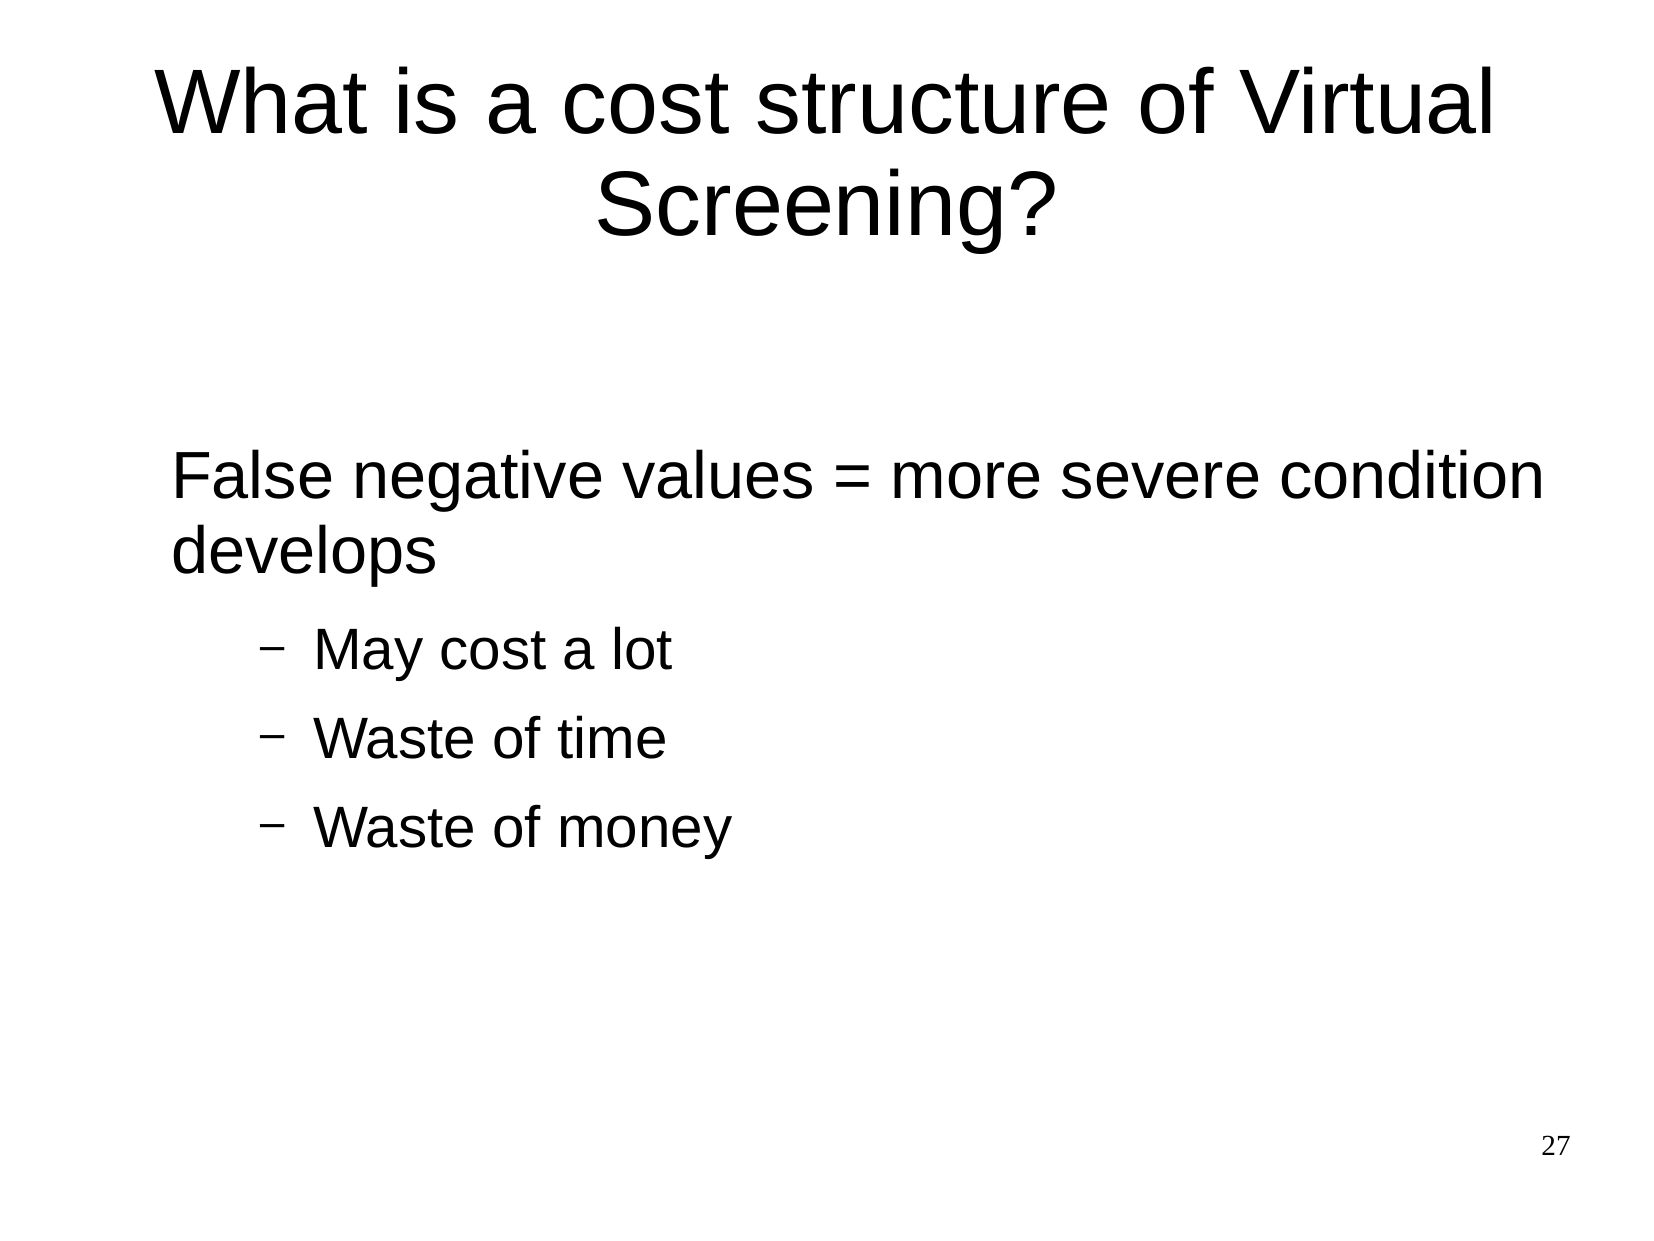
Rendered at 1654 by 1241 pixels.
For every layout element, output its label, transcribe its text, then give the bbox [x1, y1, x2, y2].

title What is a cost structure of Virtual Screening? [82, 49, 1571, 257]
list False negative values = more severe condition develops May cost a lot Waste of time Waste of money [171, 438, 1654, 1158]
